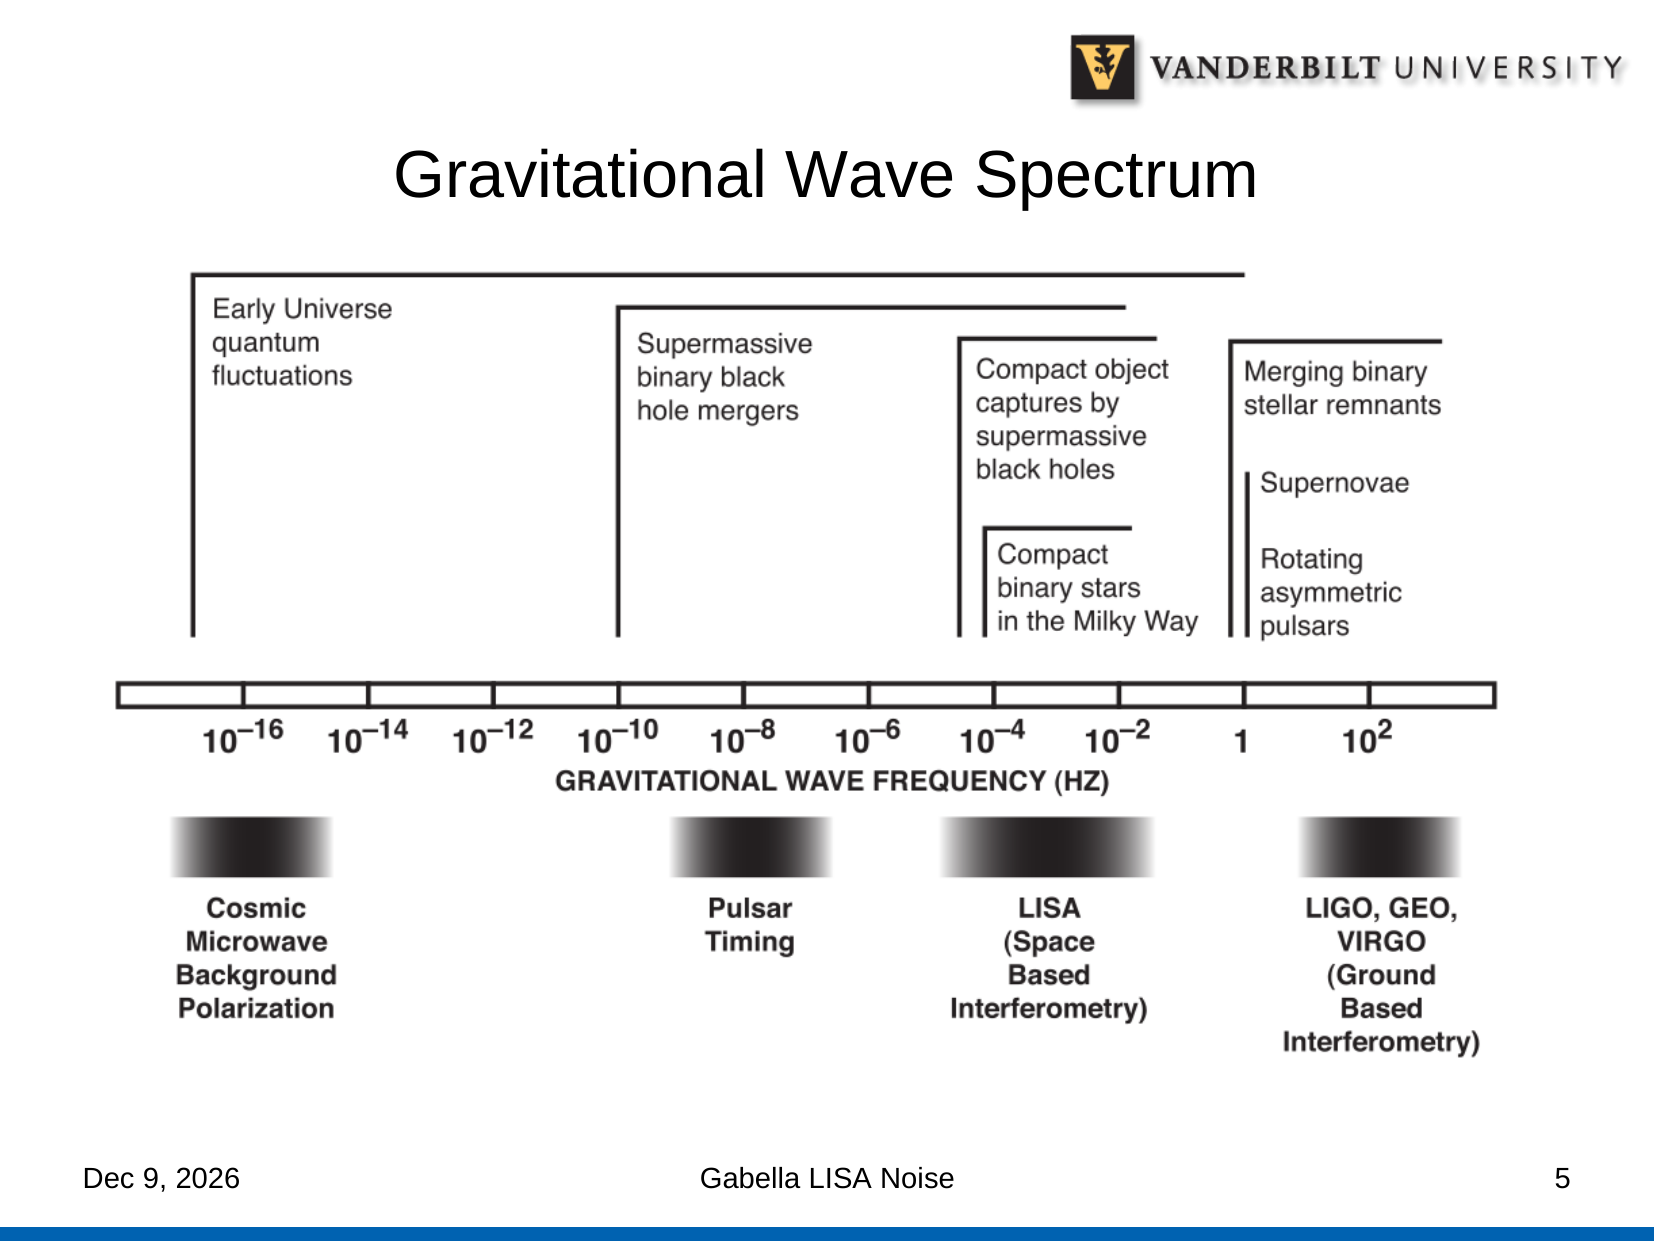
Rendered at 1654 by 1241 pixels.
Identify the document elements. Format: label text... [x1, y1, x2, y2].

picture [1067, 31, 1637, 115]
picture [67, 230, 1568, 1128]
title Gravitational Wave Spectrum [82, 132, 1571, 218]
